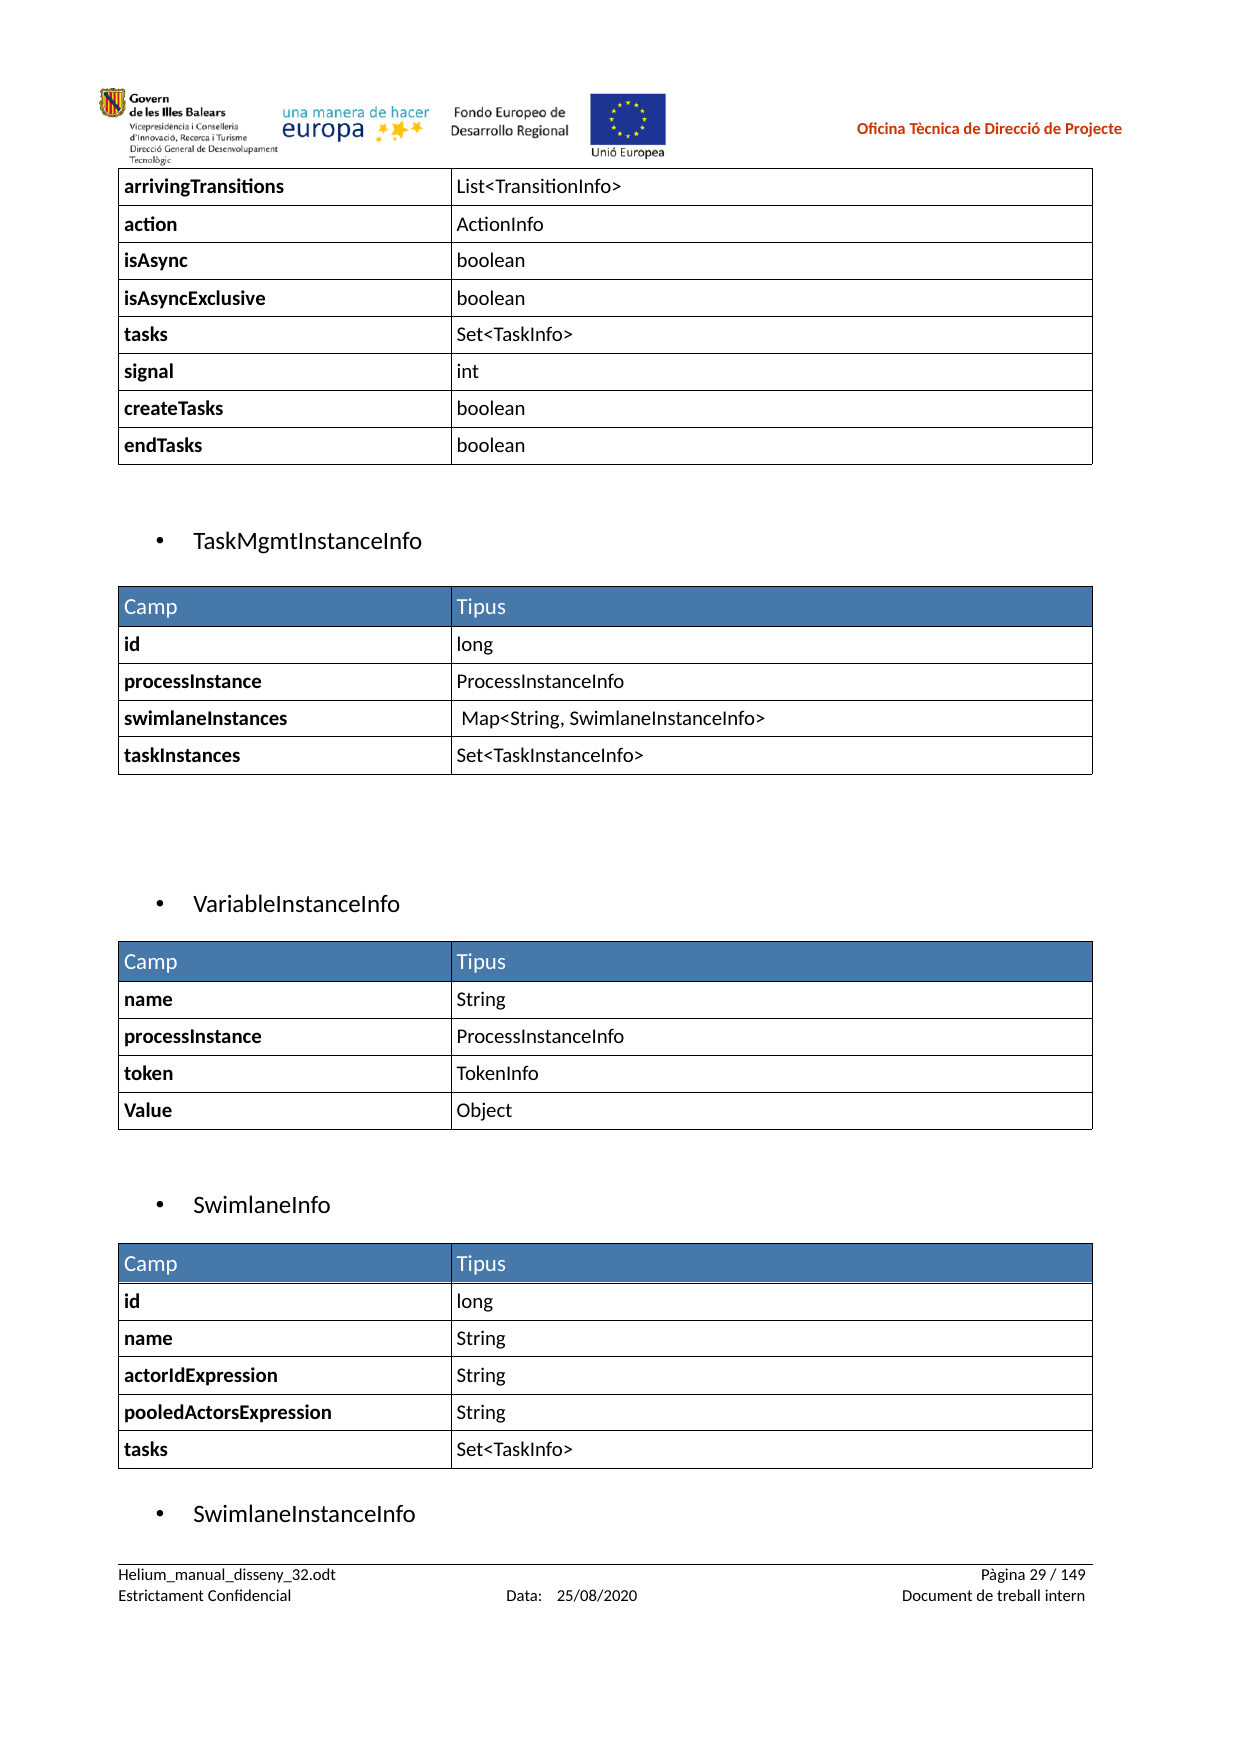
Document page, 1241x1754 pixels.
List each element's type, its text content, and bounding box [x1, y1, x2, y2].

table_cell taskInstances [119, 737, 451, 773]
table_cell String [452, 1321, 1092, 1356]
table_cell TokenInfo [452, 1056, 1092, 1092]
list SwimlaneInfo [156, 1190, 1122, 1220]
picture [99, 87, 668, 166]
table_cell boolean [452, 243, 1092, 279]
table_cell ProcessInstanceInfo [452, 664, 1092, 699]
table_cell boolean [452, 428, 1092, 464]
list VariableInstanceInfo [156, 888, 1122, 918]
table_header Camp [119, 942, 451, 981]
table_cell int [452, 354, 1092, 390]
table_cell tasks [119, 317, 451, 353]
table_header Tipus [452, 587, 1092, 626]
table_cell boolean [452, 391, 1092, 427]
table_cell processInstance [119, 664, 451, 699]
table_cell swimlaneInstances [119, 701, 451, 736]
table_cell String [452, 1357, 1092, 1393]
table_cell Set<TaskInfo> [452, 1431, 1092, 1467]
table_cell arrivingTransitions [119, 169, 451, 205]
table_cell long [452, 627, 1092, 662]
table_cell action [119, 206, 451, 242]
table_cell id [119, 1284, 451, 1319]
table_cell endTasks [119, 428, 451, 464]
table_cell signal [119, 354, 451, 390]
table_cell ActionInfo [452, 206, 1092, 242]
table_cell Value [119, 1093, 451, 1128]
table_cell String [452, 982, 1092, 1018]
table_cell ProcessInstanceInfo [452, 1019, 1092, 1054]
table_cell name [119, 982, 451, 1018]
table_header Tipus [452, 1244, 1092, 1282]
table_cell createTasks [119, 391, 451, 427]
table_cell Set<TaskInstanceInfo> [452, 737, 1092, 773]
table_cell List<TransitionInfo> [452, 169, 1092, 205]
table_cell isAsyncExclusive [119, 280, 451, 316]
table_cell id [119, 627, 451, 662]
table_cell tasks [119, 1431, 451, 1467]
list TaskMgmtInstanceInfo [156, 525, 1122, 555]
table_cell long [452, 1284, 1092, 1319]
table_cell Map<String, SwimlaneInstanceInfo> [452, 701, 1092, 736]
table_cell Object [452, 1093, 1092, 1128]
table_cell name [119, 1321, 451, 1356]
table_header Camp [119, 587, 451, 626]
table_cell Set<TaskInfo> [452, 317, 1092, 353]
table_header Camp [119, 1244, 451, 1282]
table_cell token [119, 1056, 451, 1092]
table_cell isAsync [119, 243, 451, 279]
list SwimlaneInstanceInfo [156, 1498, 1122, 1528]
table_cell actorIdExpression [119, 1357, 451, 1393]
table_cell processInstance [119, 1019, 451, 1054]
table_cell String [452, 1395, 1092, 1430]
table_cell pooledActorsExpression [119, 1395, 451, 1430]
table_header Tipus [452, 942, 1092, 981]
table_cell boolean [452, 280, 1092, 316]
